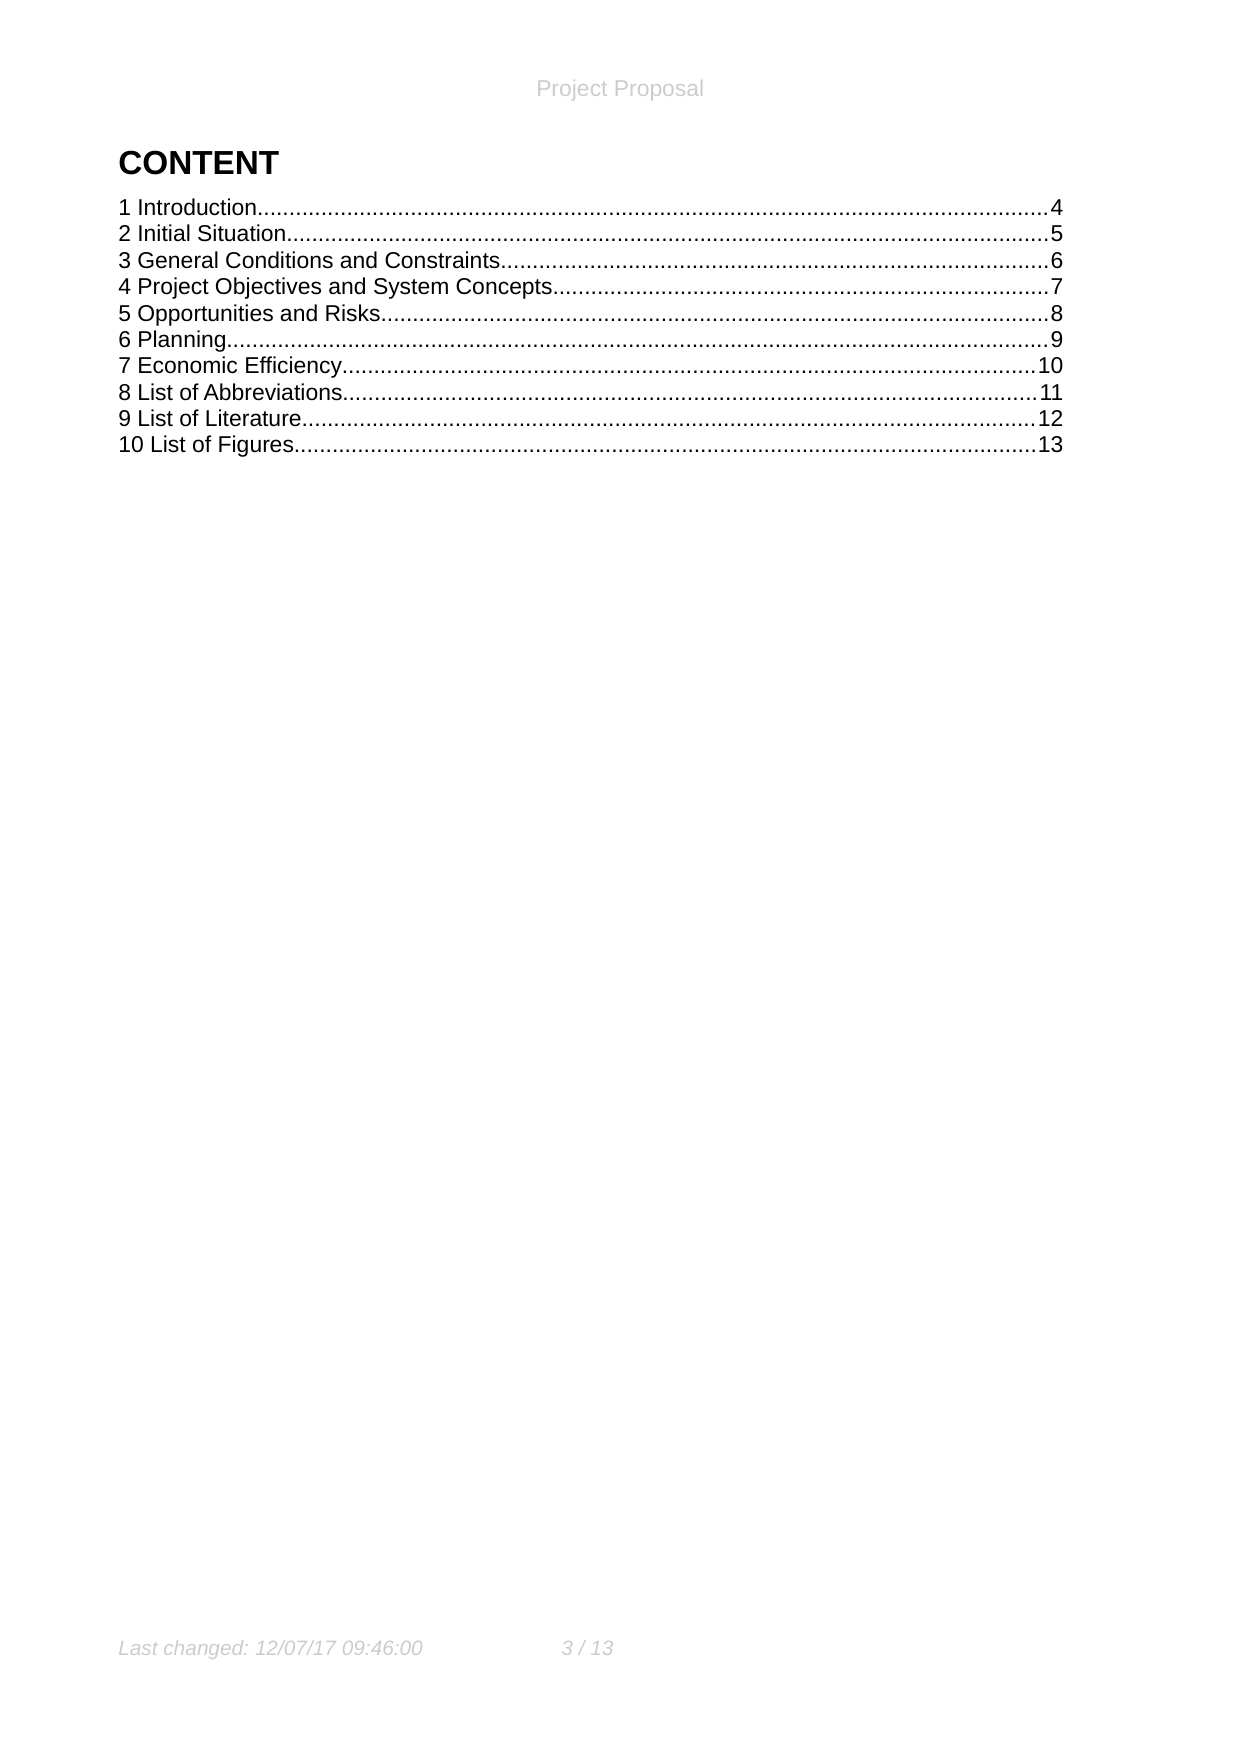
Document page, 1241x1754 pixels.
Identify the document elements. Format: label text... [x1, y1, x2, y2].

text 4 Project Objectives and System Concepts 7 [118, 273, 1122, 299]
text 3 General Conditions and Constraints 6 [118, 247, 1122, 273]
text 10 List of Figures 13 [118, 431, 1122, 458]
subtitle Content [118, 143, 1122, 182]
text 9 List of Literature 12 [118, 405, 1122, 431]
text 7 Economic Efficiency 10 [118, 352, 1122, 378]
text 2 Initial Situation 5 [118, 220, 1122, 247]
text 6 Planning 9 [118, 326, 1122, 352]
text 8 List of Abbreviations 11 [118, 378, 1122, 405]
text 1 Introduction 4 [118, 194, 1122, 220]
text 5 Opportunities and Risks 8 [118, 299, 1122, 326]
